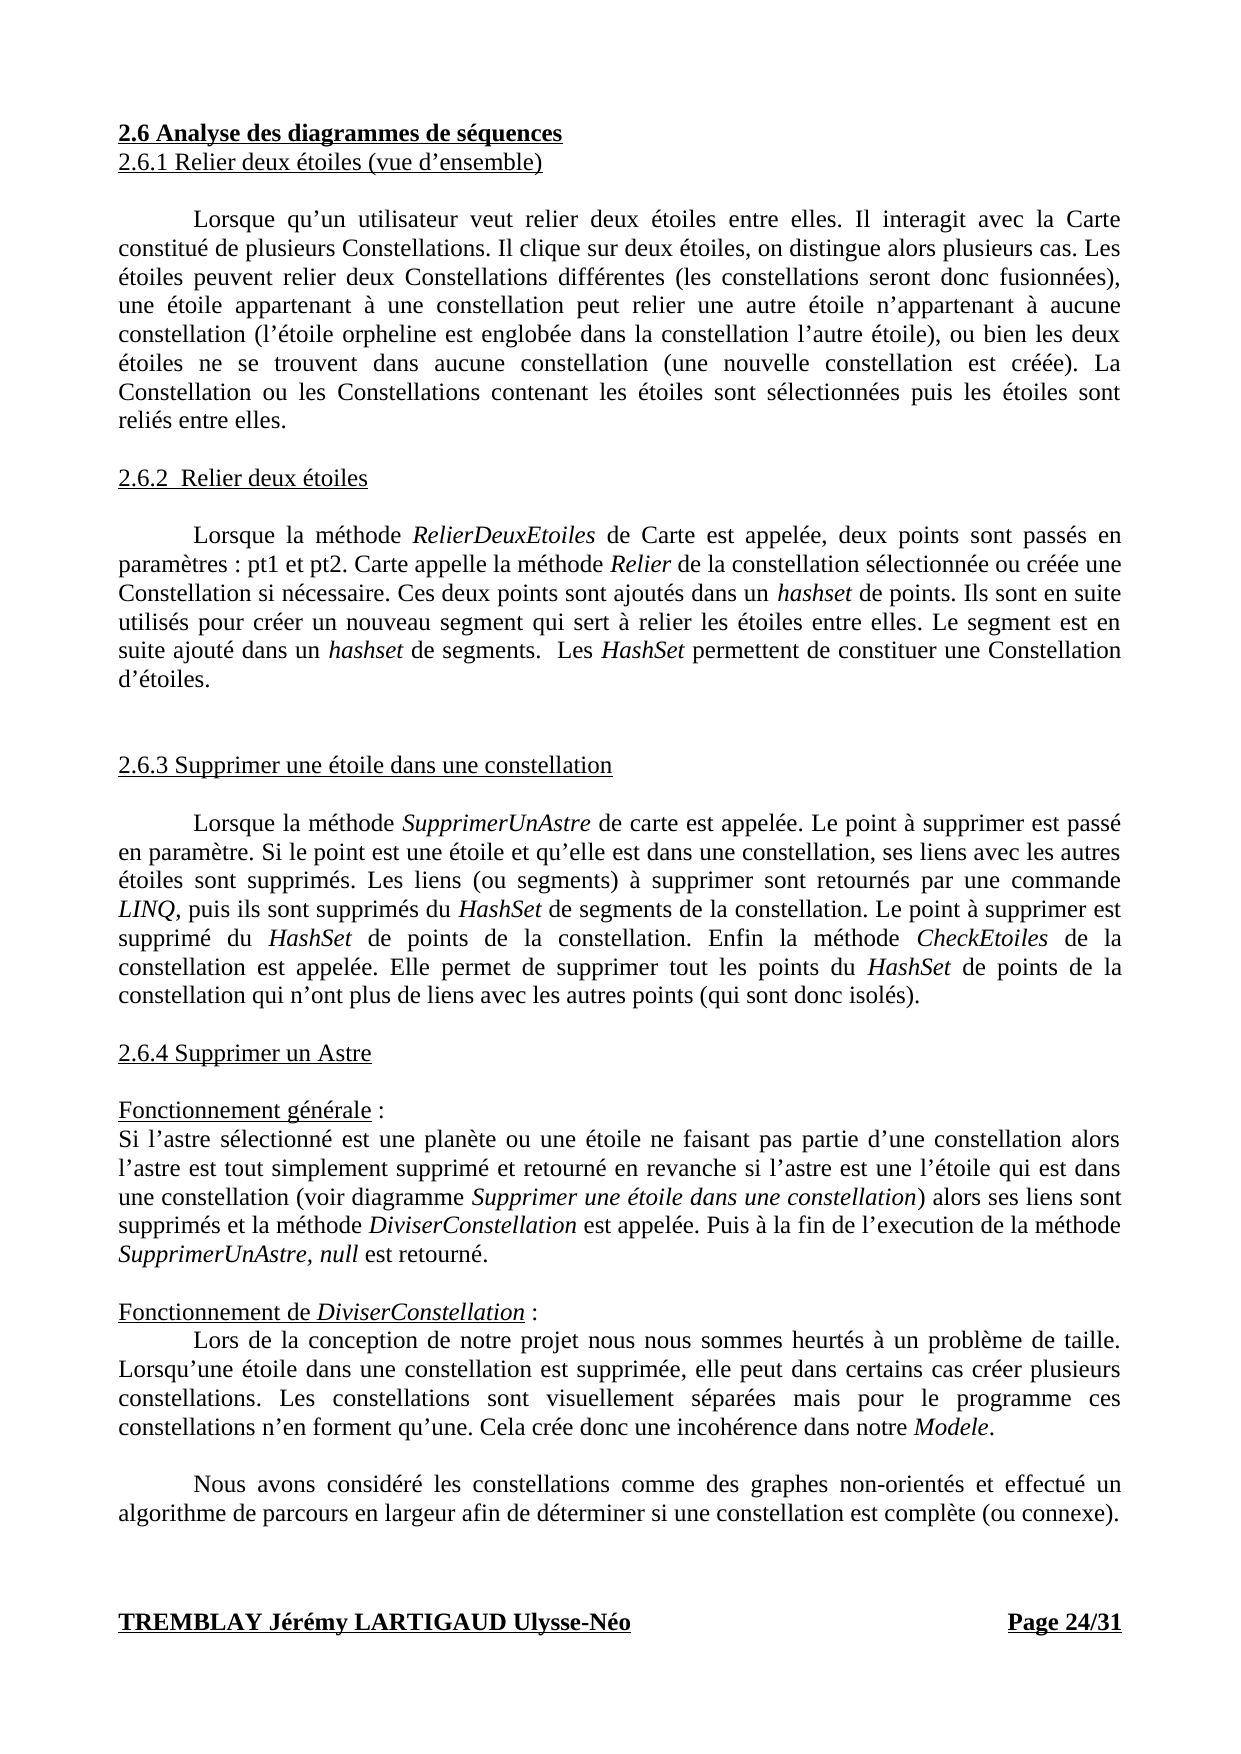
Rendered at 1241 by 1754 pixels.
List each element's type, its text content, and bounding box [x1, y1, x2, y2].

text Lorsque la méthode SupprimerUnAstre de carte est appelée. Le point à supprimer est passé en paramètre. Si le point est une étoile et qu’elle est dans une constellation, ses liens avec les autres étoiles sont supprimés. Les liens (ou segments) à supprimer sont retournés par une commande LINQ, puis ils sont supprimés du HashSet de segments de la constellation. Le point à supprimer est supprimé du HashSet de points de la constellation. Enfin la méthode CheckEtoiles de la constellation est appelée. Elle permet de supprimer tout les points du HashSet de points de la constellation qui n’ont plus de liens avec les autres points (qui sont donc isolés). [118, 808, 1122, 1009]
text Fonctionnement générale : [118, 1096, 1122, 1124]
text Nous avons considéré les constellations comme des graphes non-orientés et effectué un algorithme de parcours en largeur afin de déterminer si une constellation est complète (ou connexe). [118, 1469, 1122, 1527]
text 2.6 Analyse des diagrammes de séquences [118, 118, 1122, 147]
text Si l’astre sélectionné est une planète ou une étoile ne faisant pas partie d’une constellation alors l’astre est tout simplement supprimé et retourné en revanche si l’astre est une l’étoile qui est dans une constellation (voir diagramme Supprimer une étoile dans une constellation) alors ses liens sont supprimés et la méthode DiviserConstellation est appelée. Puis à la fin de l’execution de la méthode SupprimerUnAstre, null est retourné. [118, 1124, 1122, 1268]
text Lorsque la méthode RelierDeuxEtoiles de Carte est appelée, deux points sont passés en paramètres : pt1 et pt2. Carte appelle la méthode Relier de la constellation sélectionnée ou créée une Constellation si nécessaire. Ces deux points sont ajoutés dans un hashset de points. Ils sont en suite utilisés pour créer un nouveau segment qui sert à relier les étoiles entre elles. Le segment est en suite ajouté dans un hashset de segments. Les HashSet permettent de constituer une Constellation d’étoiles. [118, 492, 1122, 693]
text 2.6.2 Relier deux étoiles [118, 463, 1122, 492]
text 2.6.3 Supprimer une étoile dans une constellation [118, 751, 1122, 779]
text 2.6.1 Relier deux étoiles (vue d’ensemble) [118, 147, 1122, 176]
text 2.6.4 Supprimer un Astre [118, 1038, 1122, 1067]
text Lorsque qu’un utilisateur veut relier deux étoiles entre elles. Il interagit avec la Carte constitué de plusieurs Constellations. Il clique sur deux étoiles, on distingue alors plusieurs cas. Les étoiles peuvent relier deux Constellations différentes (les constellations seront donc fusionnées), une étoile appartenant à une constellation peut relier une autre étoile n’appartenant à aucune constellation (l’étoile orpheline est englobée dans la constellation l’autre étoile), ou bien les deux étoiles ne se trouvent dans aucune constellation (une nouvelle constellation est créée). La Constellation ou les Constellations contenant les étoiles sont sélectionnées puis les étoiles sont reliés entre elles. [118, 204, 1122, 434]
text Lors de la conception de notre projet nous nous sommes heurtés à un problème de taille. Lorsqu’une étoile dans une constellation est supprimée, elle peut dans certains cas créer plusieurs constellations. Les constellations sont visuellement séparées mais pour le programme ces constellations n’en forment qu’une. Cela crée donc une incohérence dans notre Modele. [118, 1326, 1122, 1441]
text Fonctionnement de DiviserConstellation : [118, 1297, 1122, 1326]
